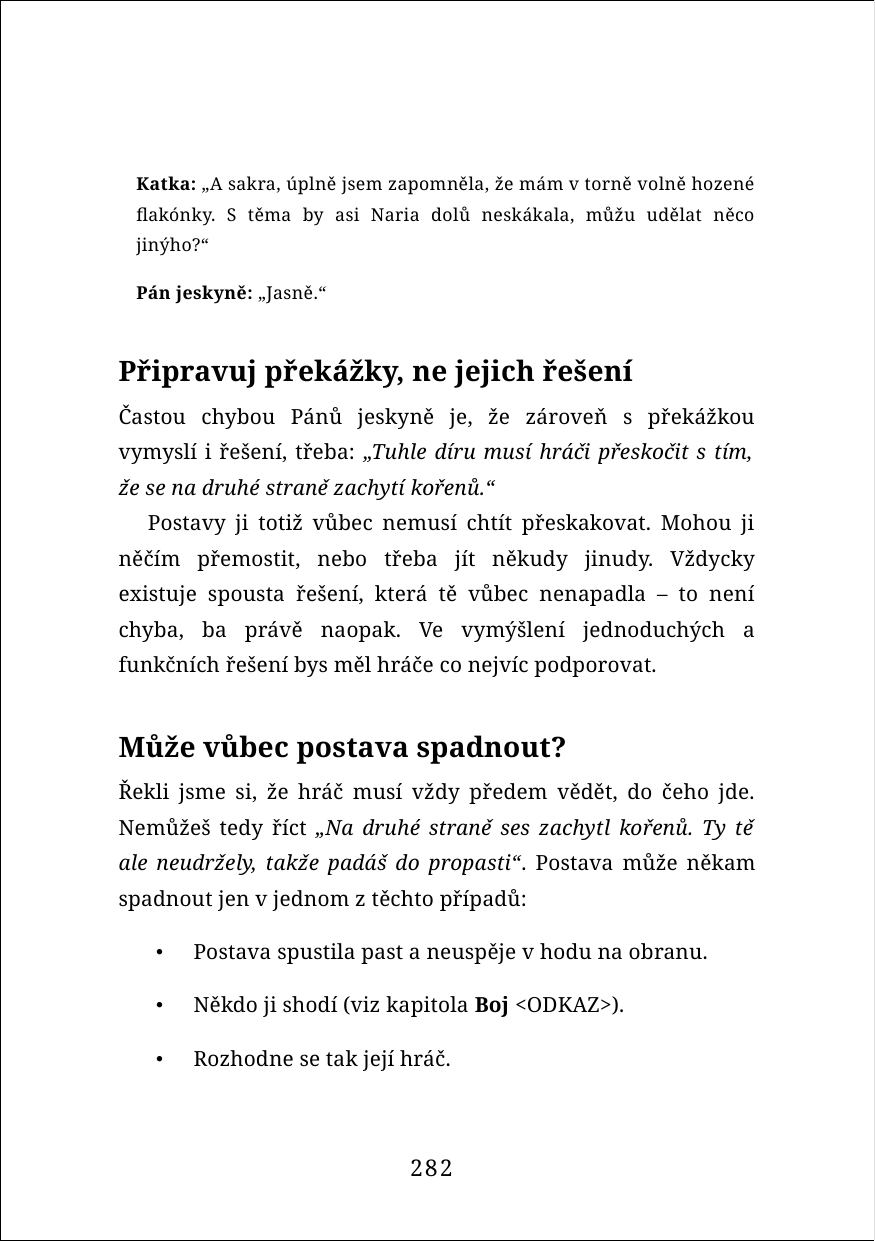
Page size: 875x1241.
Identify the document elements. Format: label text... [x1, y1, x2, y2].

list Někdo ji shodí (viz kapitola Boj <ODKAZ>). [156, 990, 756, 1019]
text Pán jeskyně: „Jasně.“ [136, 280, 756, 304]
list Postava spustila past a neuspěje v hodu na obranu. [156, 937, 756, 966]
text Řekli jsme si, že hráč musí vždy předem vědět, do čeho jde. Nemůžeš tedy říct „Na druhé straně ses zachytl kořenů. Ty tě ale neudržely, takže padáš do propasti“. Postava může někam spadnout jen v jednom z těchto případů: [118, 777, 756, 912]
subtitle Může vůbec postava spadnout? [118, 727, 756, 766]
subtitle Připravuj překážky, ne jejich řešení [118, 352, 756, 390]
text Častou chybou Pánů jeskyně je, že zároveň s překážkou vymyslí i řešení, třeba: „Tuhle díru musí hráči přeskočit s tím, že se na druhé straně zachytí kořenů.“ Postavy ji totiž vůbec nemusí chtít přeskakovat. Mohou ji něčím přemostit, nebo třeba jít někudy jinudy. Vždycky existuje spousta řešení, která tě vůbec nenapadla – to není chyba, ba právě naopak. Ve vymýšlení jednoduchých a funkčních řešení bys měl hráče co nejvíc podporovat. [118, 402, 756, 679]
text Katka: „A sakra, úplně jsem zapomněla, že mám v torně volně hozené flakónky. S těma by asi Naria dolů neskákala, můžu udělat něco jinýho?“ [136, 172, 756, 256]
list Rozhodne se tak její hráč. [156, 1044, 756, 1072]
